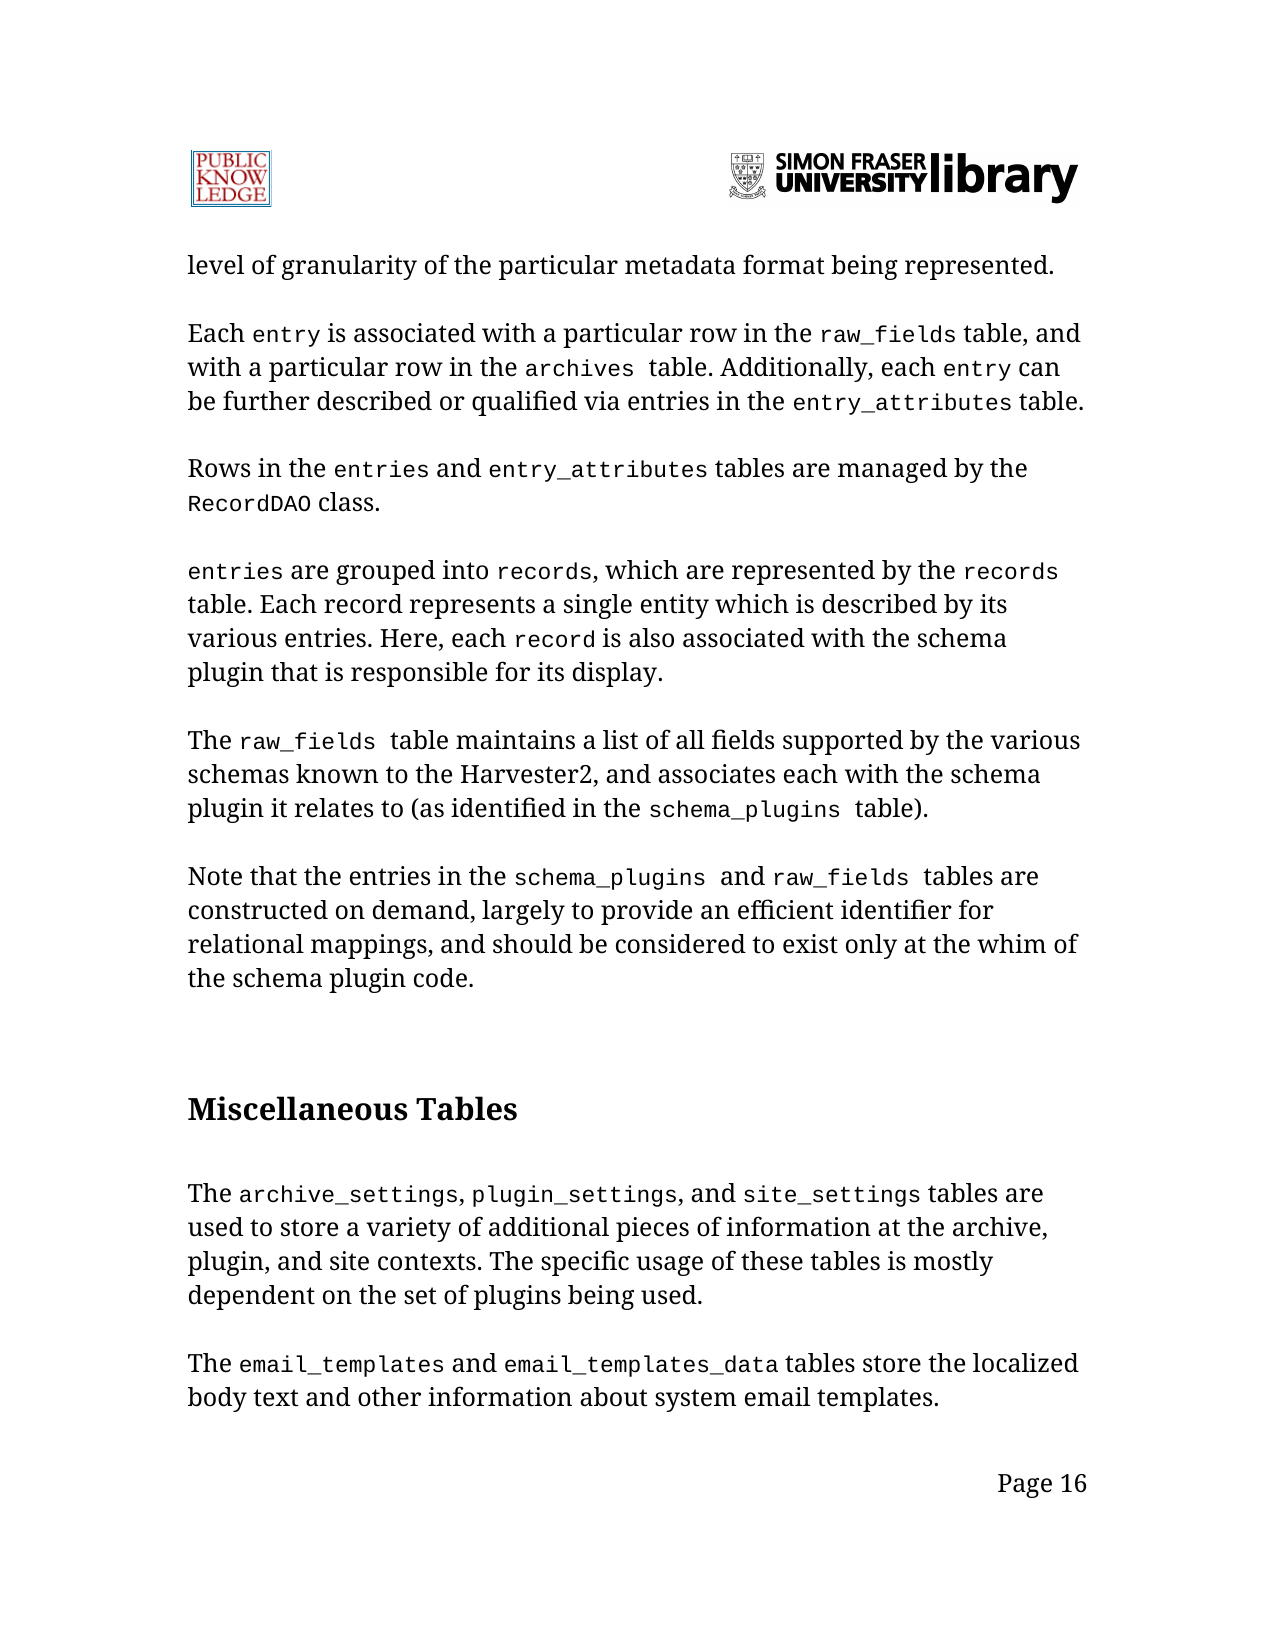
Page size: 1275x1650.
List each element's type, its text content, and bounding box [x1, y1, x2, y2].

text Each entry is associated with a particular row in the raw_fields table, and with a particular row in the archives table. Additionally, each entry can be further described or qualified via entries in the entry_attributes table. [187, 315, 1087, 417]
text The archive_settings, plugin_settings, and site_settings tables are used to store a variety of additional pieces of information at the archive, plugin, and site contexts. The specific usage of these tables is mostly dependent on the set of plugins being used. [187, 1176, 1087, 1311]
text The raw_fields table maintains a list of all fields supported by the various schemas known to the Harvester2, and associates each with the schema plugin it relates to (as identified in the schema_plugins table). [187, 723, 1087, 825]
subtitle Miscellaneous Tables [187, 1087, 1087, 1129]
picture [723, 150, 1083, 207]
text The email_templates and email_templates_data tables store the localized body text and other information about system email templates. [187, 1345, 1087, 1413]
picture [193, 150, 272, 205]
text level of granularity of the particular metadata format being represented. [187, 247, 1087, 281]
text entries are grouped into records, which are represented by the records table. Each record represents a single entity which is described by its various entries. Here, each record is also associated with the schema plugin that is responsible for its display. [187, 553, 1087, 689]
text Note that the entries in the schema_plugins and raw_fields tables are constructed on demand, largely to provide an efficient identifier for relational mappings, and should be considered to exist only at the whim of the schema plugin code. [187, 859, 1087, 994]
text Rows in the entries and entry_attributes tables are managed by the RecordDAO class. [187, 451, 1087, 519]
